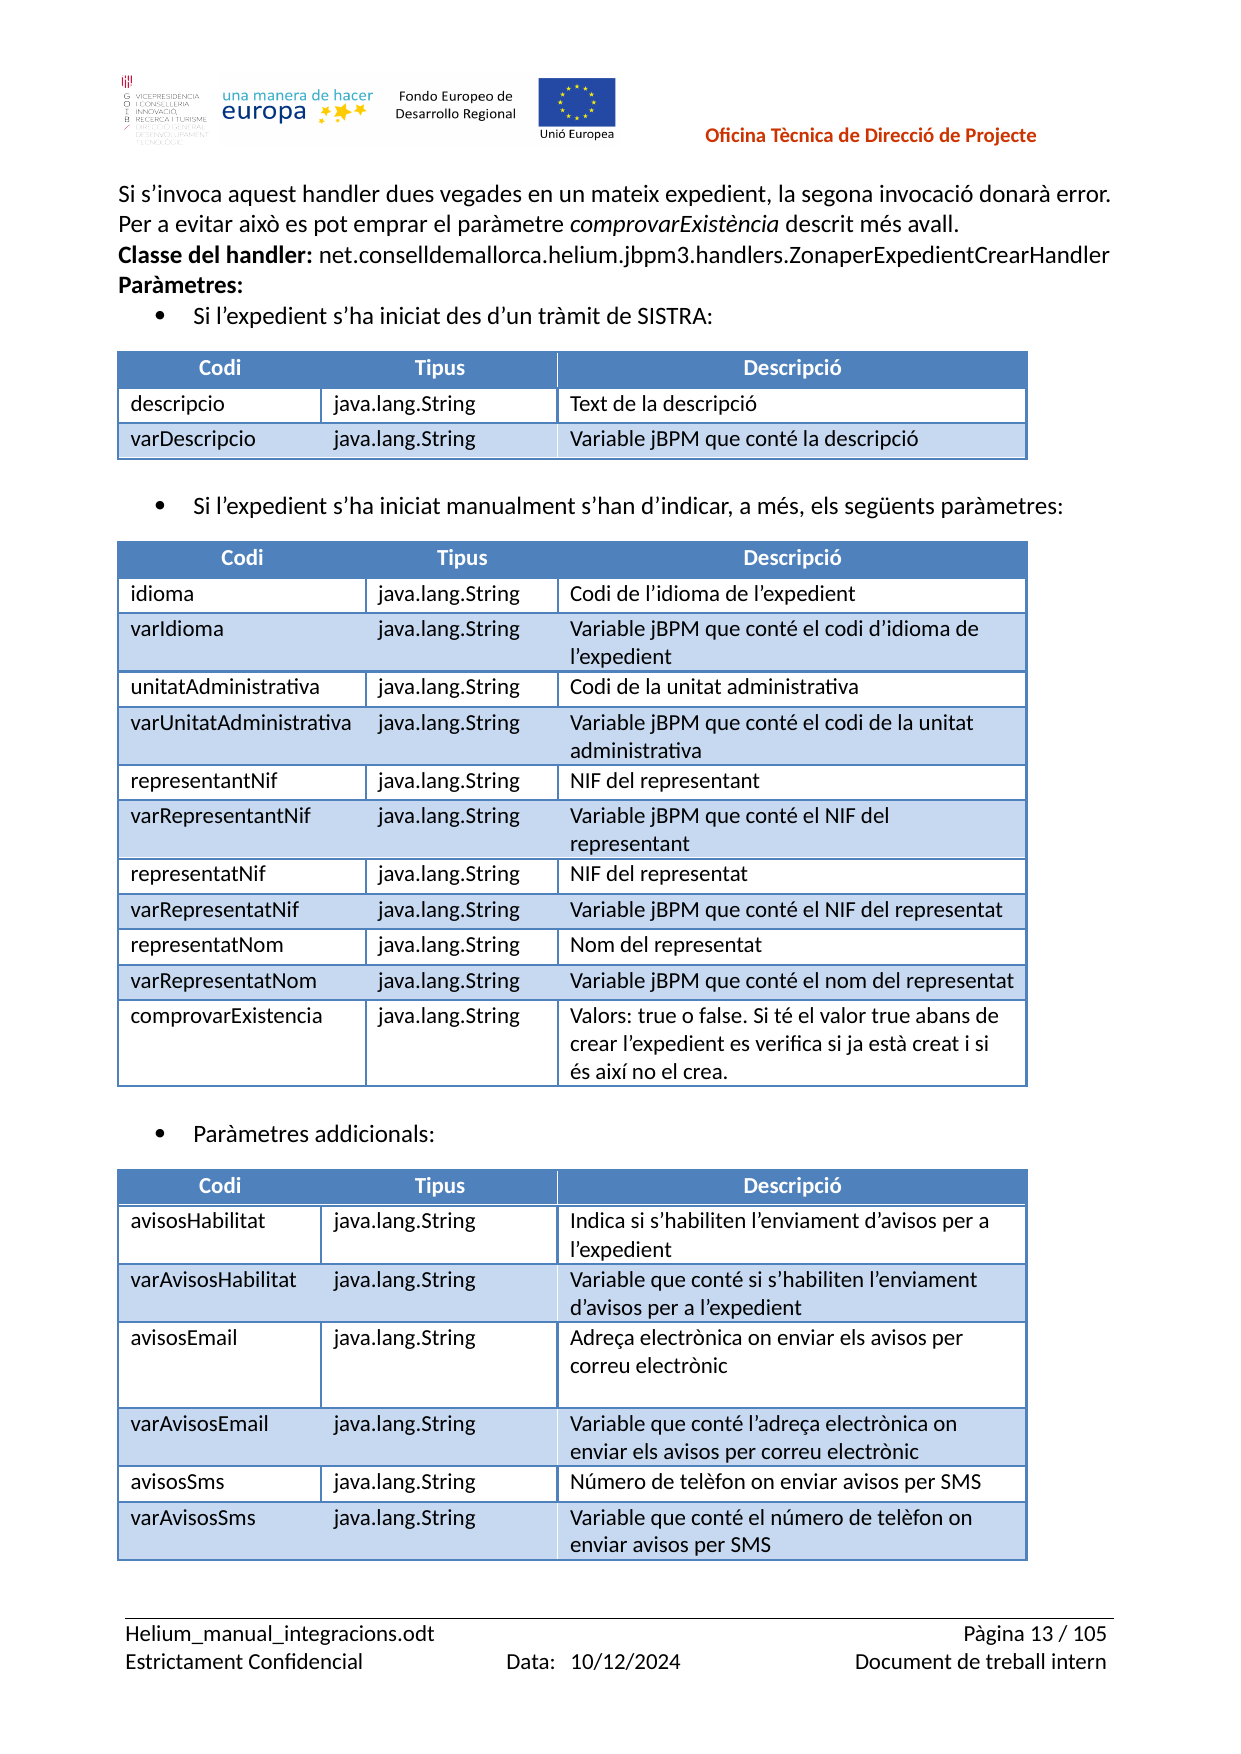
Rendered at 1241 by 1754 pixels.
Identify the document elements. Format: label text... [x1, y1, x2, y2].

table_cell Text de la descripció [559, 389, 1025, 422]
table_cell Variable jBPM que conté el codi d’idioma de l’expedient [558, 614, 1025, 670]
table_cell Variable jBPM que conté el NIF del representat [558, 895, 1025, 928]
table_cell varUnitatAdministrativa [119, 708, 366, 764]
table_header Tipus [321, 1171, 557, 1204]
table_cell varRepresentatNom [119, 966, 366, 999]
table_cell java.lang.String [366, 895, 558, 928]
table_cell avisosEmail [119, 1323, 320, 1407]
table_header Descripció [558, 353, 1025, 387]
table_cell varAvisosEmail [119, 1409, 321, 1465]
text Classe del handler: net.conselldemallorca.helium.jbpm3.handlers.ZonaperExpedientCrearHandler [118, 239, 1122, 269]
text Si s’invoca aquest handler dues vegades en un mateix expedient, la segona invocació donarà error. Per a evitar això es pot emprar el paràmetre comprovarExistència descrit més avall. [118, 178, 1122, 239]
list Paràmetres addicionals: [156, 1118, 1122, 1148]
table_cell Codi de l’idioma de l’expedient [559, 579, 1025, 612]
table_cell java.lang.String [321, 1409, 557, 1465]
table_cell java.lang.String [367, 673, 557, 706]
text Paràmetres: [118, 269, 1122, 300]
table_cell java.lang.String [366, 614, 558, 670]
table_cell java.lang.String [367, 860, 557, 893]
table_cell avisosSms [119, 1467, 320, 1501]
table_cell idioma [119, 579, 365, 612]
table_cell java.lang.String [366, 801, 558, 857]
table_header Codi [119, 1171, 321, 1204]
table_cell java.lang.String [321, 1265, 557, 1321]
table_cell NIF del representat [559, 860, 1025, 893]
table_cell varDescripcio [119, 424, 321, 457]
table_cell java.lang.String [322, 389, 556, 422]
picture [219, 73, 621, 147]
table_cell comprovarExistencia [119, 1001, 365, 1085]
table_cell representatNom [119, 930, 365, 964]
table_cell Variable que conté l’adreça electrònica on enviar els avisos per correu electrònic [558, 1409, 1025, 1465]
table_cell varRepresentatNif [119, 895, 366, 928]
table_cell java.lang.String [366, 708, 558, 764]
table_cell varIdioma [119, 614, 366, 670]
table_cell Variable que conté si s’habiliten l’enviament d’avisos per a l’expedient [558, 1265, 1025, 1321]
table_cell java.lang.String [367, 766, 557, 799]
table_cell Indica si s’habiliten l’enviament d’avisos per a l’expedient [559, 1207, 1025, 1263]
table_cell Número de telèfon on enviar avisos per SMS [559, 1467, 1025, 1501]
table_cell Codi de la unitat administrativa [559, 673, 1025, 706]
table_header Tipus [321, 353, 557, 387]
table_cell varAvisosHabilitat [119, 1265, 321, 1321]
table_cell Adreça electrònica on enviar els avisos per correu electrònic [559, 1323, 1025, 1407]
table_cell descripcio [119, 389, 320, 422]
table_cell representantNif [119, 766, 365, 799]
table_header Codi [119, 353, 321, 387]
table_cell unitatAdministrativa [119, 673, 365, 706]
table_cell Variable que conté el número de telèfon on enviar avisos per SMS [558, 1503, 1025, 1559]
table_cell java.lang.String [367, 1001, 557, 1085]
table_cell java.lang.String [322, 1207, 556, 1263]
list Si l’expedient s’ha iniciat des d’un tràmit de SISTRA: [156, 300, 1122, 330]
table_cell java.lang.String [367, 930, 557, 964]
table_cell java.lang.String [367, 579, 557, 612]
table_header Descripció [558, 544, 1025, 577]
table_cell java.lang.String [322, 1323, 556, 1407]
table_cell varRepresentantNif [119, 801, 366, 857]
table_cell java.lang.String [366, 966, 558, 999]
picture [118, 73, 213, 147]
table_cell java.lang.String [321, 424, 557, 457]
table_header Tipus [366, 544, 558, 577]
table_cell avisosHabilitat [119, 1207, 320, 1263]
table_cell java.lang.String [322, 1467, 556, 1501]
table_header Descripció [558, 1171, 1025, 1204]
table_cell NIF del representant [559, 766, 1025, 799]
table_cell representatNif [119, 860, 365, 893]
table_cell Nom del representat [559, 930, 1025, 964]
table_header Codi [119, 544, 366, 577]
table_cell Variable jBPM que conté el NIF del representant [558, 801, 1025, 857]
list Si l’expedient s’ha iniciat manualment s’han d’indicar, a més, els següents paràmetres: [156, 490, 1122, 521]
table_cell Variable jBPM que conté el codi de la unitat administrativa [558, 708, 1025, 764]
table_cell varAvisosSms [119, 1503, 321, 1559]
table_cell Variable jBPM que conté el nom del representat [558, 966, 1025, 999]
table_cell java.lang.String [321, 1503, 557, 1559]
table_cell Variable jBPM que conté la descripció [558, 424, 1025, 457]
table_cell Valors: true o false. Si té el valor true abans de crear l’expedient es verifica si ja està creat i si és així no el crea. [559, 1001, 1025, 1085]
